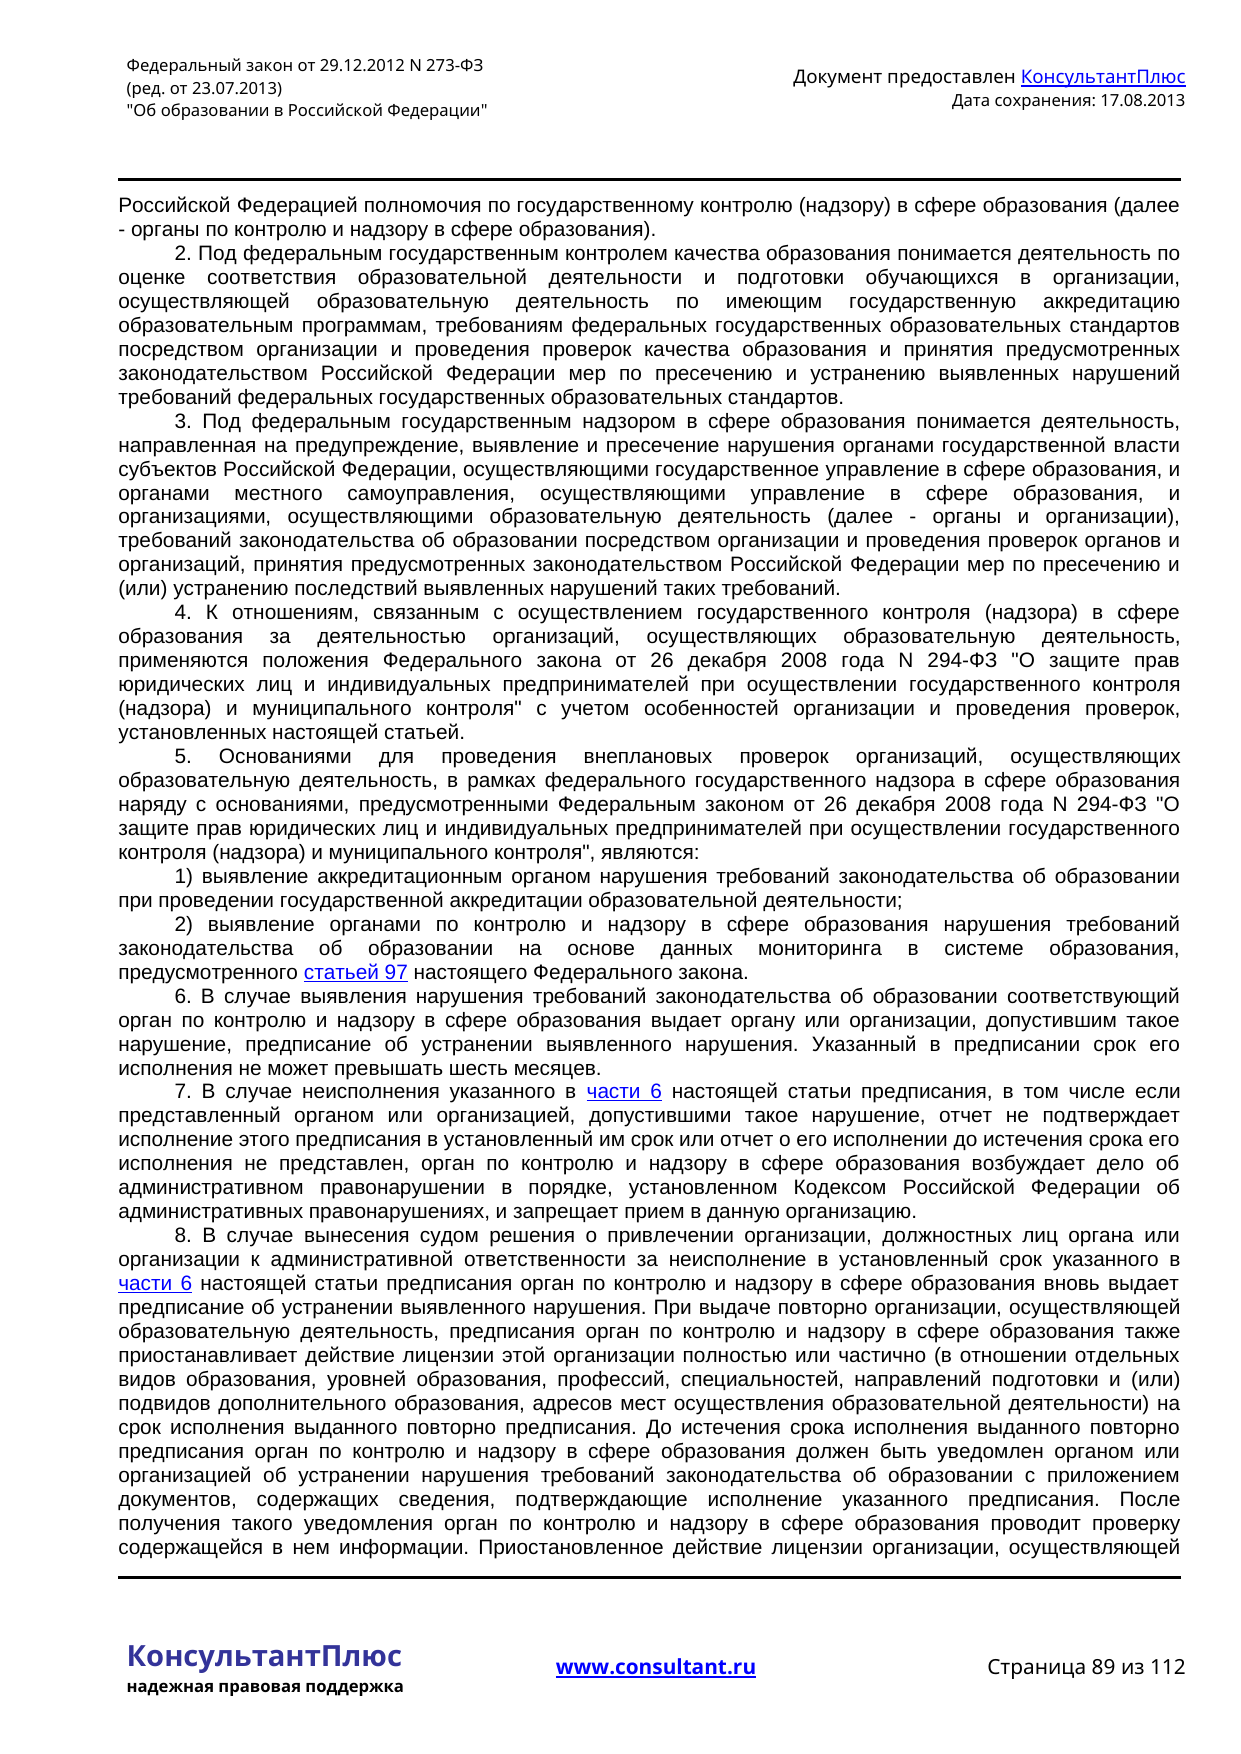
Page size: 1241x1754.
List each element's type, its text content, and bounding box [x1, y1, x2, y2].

text 5. Основаниями для проведения внеплановых проверок организаций, осуществляющих образовательную деятельность, в рамках федерального государственного надзора в сфере образования наряду с основаниями, предусмотренными Федеральным законом от 26 декабря 2008 года N 294-ФЗ "О защите прав юридических лиц и индивидуальных предпринимателей при осуществлении государственного контроля (надзора) и муниципального контроля", являются: [118, 744, 1181, 864]
text Российской Федерацией полномочия по государственному контролю (надзору) в сфере образования (далее - органы по контролю и надзору в сфере образования). [118, 193, 1181, 241]
text 3. Под федеральным государственным надзором в сфере образования понимается деятельность, направленная на предупреждение, выявление и пресечение нарушения органами государственной власти субъектов Российской Федерации, осуществляющими государственное управление в сфере образования, и органами местного самоуправления, осуществляющими управление в сфере образования, и организациями, осуществляющими образовательную деятельность (далее - органы и организации), требований законодательства об образовании посредством организации и проведения проверок органов и организаций, принятия предусмотренных законодательством Российской Федерации мер по пресечению и (или) устранению последствий выявленных нарушений таких требований. [118, 408, 1181, 600]
text 1) выявление аккредитационным органом нарушения требований законодательства об образовании при проведении государственной аккредитации образовательной деятельности; [118, 864, 1181, 912]
text 8. В случае вынесения судом решения о привлечении организации, должностных лиц органа или организации к административной ответственности за неисполнение в установленный срок указанного в части 6 настоящей статьи предписания орган по контролю и надзору в сфере образования вновь выдает предписание об устранении выявленного нарушения. При выдаче повторно организации, осуществляющей образовательную деятельность, предписания орган по контролю и надзору в сфере образования также приостанавливает действие лицензии этой организации полностью или частично (в отношении отдельных видов образования, уровней образования, профессий, специальностей, направлений подготовки и (или) подвидов дополнительного образования, адресов мест осуществления образовательной деятельности) на срок исполнения выданного повторно предписания. До истечения срока исполнения выданного повторно предписания орган по контролю и надзору в сфере образования должен быть уведомлен органом или организацией об устранении нарушения требований законодательства об образовании с приложением документов, содержащих сведения, подтверждающие исполнение указанного предписания. После получения такого уведомления орган по контролю и надзору в сфере образования проводит проверку содержащейся в нем информации. Приостановленное действие лицензии организации, осуществляющей [118, 1223, 1181, 1558]
text 2. Под федеральным государственным контролем качества образования понимается деятельность по оценке соответствия образовательной деятельности и подготовки обучающихся в организации, осуществляющей образовательную деятельность по имеющим государственную аккредитацию образовательным программам, требованиям федеральных государственных образовательных стандартов посредством организации и проведения проверок качества образования и принятия предусмотренных законодательством Российской Федерации мер по пресечению и устранению выявленных нарушений требований федеральных государственных образовательных стандартов. [118, 241, 1181, 408]
text 4. К отношениям, связанным с осуществлением государственного контроля (надзора) в сфере образования за деятельностью организаций, осуществляющих образовательную деятельность, применяются положения Федерального закона от 26 декабря 2008 года N 294-ФЗ "О защите прав юридических лиц и индивидуальных предпринимателей при осуществлении государственного контроля (надзора) и муниципального контроля" с учетом особенностей организации и проведения проверок, установленных настоящей статьей. [118, 600, 1181, 744]
text 2) выявление органами по контролю и надзору в сфере образования нарушения требований законодательства об образовании на основе данных мониторинга в системе образования, предусмотренного статьей 97 настоящего Федерального закона. [118, 912, 1181, 983]
text 7. В случае неисполнения указанного в части 6 настоящей статьи предписания, в том числе если представленный органом или организацией, допустившими такое нарушение, отчет не подтверждает исполнение этого предписания в установленный им срок или отчет о его исполнении до истечения срока его исполнения не представлен, орган по контролю и надзору в сфере образования возбуждает дело об административном правонарушении в порядке, установленном Кодексом Российской Федерации об административных правонарушениях, и запрещает прием в данную организацию. [118, 1079, 1181, 1223]
text 6. В случае выявления нарушения требований законодательства об образовании соответствующий орган по контролю и надзору в сфере образования выдает органу или организации, допустившим такое нарушение, предписание об устранении выявленного нарушения. Указанный в предписании срок его исполнения не может превышать шесть месяцев. [118, 983, 1181, 1079]
